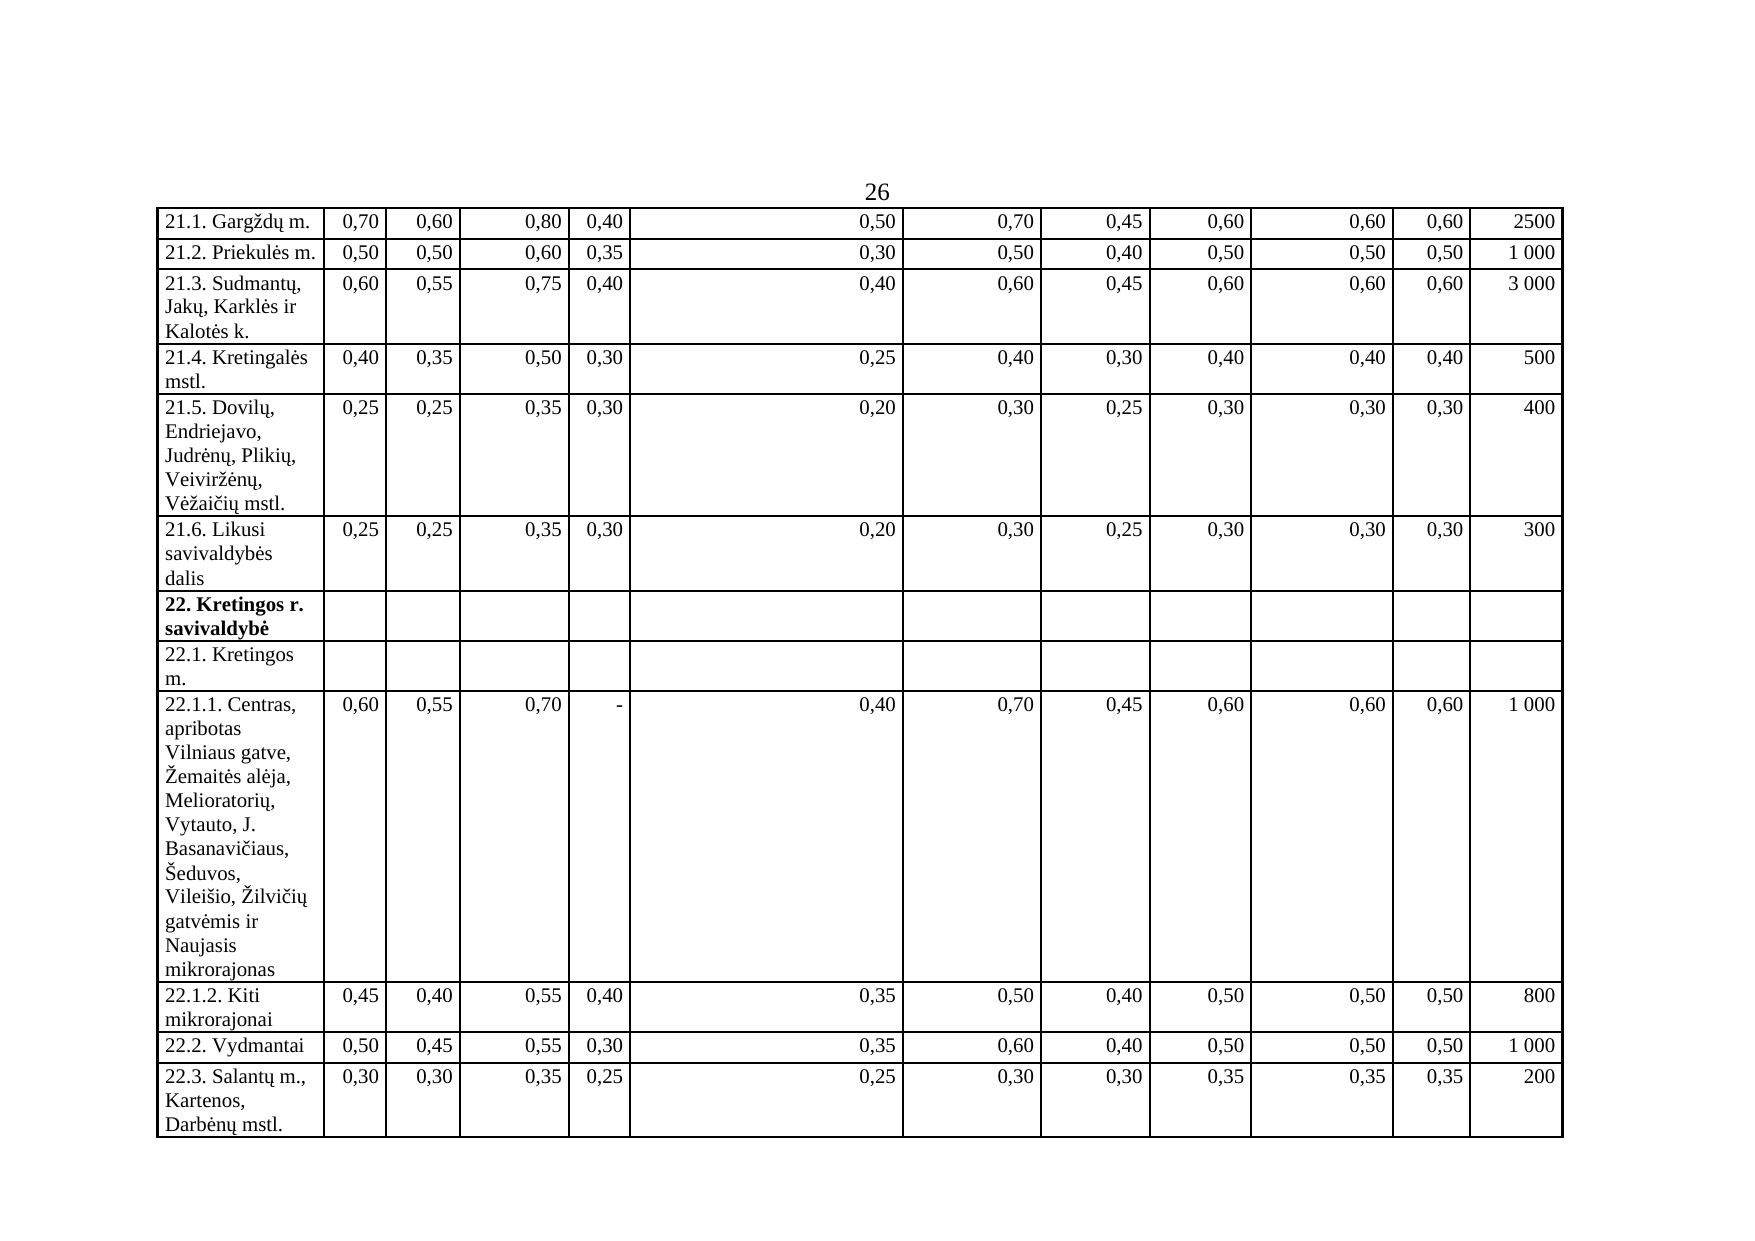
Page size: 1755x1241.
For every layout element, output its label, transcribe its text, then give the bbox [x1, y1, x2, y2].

table_cell 0,25 [325, 395, 385, 515]
table_cell [461, 592, 568, 640]
table_cell 400 [1471, 395, 1561, 515]
table_cell [387, 642, 459, 690]
table_cell [461, 642, 568, 690]
table_cell 0,30 [1252, 395, 1392, 515]
table_cell [1151, 592, 1250, 640]
table_cell 0,75 [461, 270, 568, 343]
table_cell 0,50 [461, 345, 568, 393]
table_cell 0,30 [1394, 395, 1469, 515]
table_cell [1590, 238, 1597, 268]
table_cell 0,40 [1151, 345, 1250, 393]
table_cell [1564, 640, 1586, 690]
table_cell [1586, 515, 1590, 589]
table_cell 0,30 [1151, 517, 1250, 589]
table_cell 0,60 [1394, 692, 1469, 981]
table_cell 0,25 [325, 517, 385, 589]
table_cell [631, 592, 902, 640]
table_cell 0,50 [1394, 1033, 1469, 1062]
table_cell [1564, 393, 1586, 515]
table_cell [1586, 590, 1590, 640]
table_cell 0,35 [461, 1064, 568, 1136]
table_cell [1042, 642, 1149, 690]
table_cell 0,55 [387, 270, 459, 343]
table_cell 0,45 [325, 983, 385, 1031]
table_cell [325, 592, 385, 640]
table_cell 0,30 [904, 517, 1040, 589]
table_cell 0,30 [1252, 517, 1392, 589]
table_cell [1252, 642, 1392, 690]
table_cell [1590, 207, 1597, 237]
table_cell 0,40 [387, 983, 459, 1031]
table_cell 0,50 [1151, 240, 1250, 268]
table_cell [1590, 640, 1597, 690]
table_cell 0,50 [631, 209, 902, 237]
table_cell 0,50 [325, 1033, 385, 1062]
table_cell [1586, 1031, 1590, 1062]
table_cell 0,60 [1151, 270, 1250, 343]
table_cell 0,25 [387, 517, 459, 589]
table_cell [1586, 640, 1590, 690]
table_cell 0,25 [1042, 517, 1149, 589]
table_cell 0,30 [1042, 345, 1149, 393]
table_cell 500 [1471, 345, 1561, 393]
table_cell 22.1.1. Centras, apribotas Vilniaus gatve, Žemaitės alėja, Melioratorių, Vytauto, J. Basanavičiaus, Šeduvos, Vileišio, Žilvičių gatvėmis ir Naujasis mikrorajonas [159, 692, 323, 981]
table_cell 22. Kretingos r. savivaldybė [159, 592, 323, 640]
table_cell [1564, 238, 1586, 268]
table_cell [1586, 393, 1590, 515]
table_cell 21.3. Sudmantų, Jakų, Karklės ir Kalotės k. [159, 270, 323, 343]
table_cell 0,25 [387, 395, 459, 515]
table_cell 0,60 [1151, 209, 1250, 237]
table_cell 200 [1471, 1064, 1561, 1136]
table_cell 0,60 [1252, 209, 1392, 237]
table_cell 0,60 [1252, 692, 1392, 981]
table_cell [387, 592, 459, 640]
table_cell 0,30 [904, 395, 1040, 515]
table_cell 0,35 [570, 240, 629, 268]
table_cell 1 000 [1471, 240, 1561, 268]
table_cell [1590, 690, 1597, 981]
table_cell 22.1.2. Kiti mikrorajonai [159, 983, 323, 1031]
table_cell [1586, 343, 1590, 393]
table_cell 0,30 [570, 517, 629, 589]
table_cell 0,55 [461, 1033, 568, 1062]
table_cell 0,40 [631, 270, 902, 343]
table_cell [1590, 1062, 1597, 1136]
table_cell [631, 642, 902, 690]
table_cell 0,50 [1252, 983, 1392, 1031]
table_cell [1590, 1031, 1597, 1062]
table_cell 0,50 [387, 240, 459, 268]
table_cell - [570, 692, 629, 981]
table_cell 0,70 [325, 209, 385, 237]
table_cell 0,60 [325, 270, 385, 343]
table_cell [1564, 515, 1586, 589]
table_cell 0,40 [1394, 345, 1469, 393]
table_cell 300 [1471, 517, 1561, 589]
table_cell [1564, 1062, 1586, 1136]
table_cell 0,55 [387, 692, 459, 981]
table_cell 0,30 [631, 240, 902, 268]
table_cell 0,50 [1252, 240, 1392, 268]
table_cell [1590, 393, 1597, 515]
table_cell [904, 592, 1040, 640]
table_cell [1564, 207, 1586, 237]
table_cell 0,35 [631, 983, 902, 1031]
table_cell [1394, 642, 1469, 690]
table_cell 0,45 [387, 1033, 459, 1062]
table_cell 0,35 [631, 1033, 902, 1062]
table_cell 0,60 [1151, 692, 1250, 981]
table_cell 0,20 [631, 395, 902, 515]
table_cell 800 [1471, 983, 1561, 1031]
table_cell 0,25 [570, 1064, 629, 1136]
table_cell [1471, 592, 1561, 640]
table_cell 0,30 [904, 1064, 1040, 1136]
table_cell [1590, 268, 1597, 343]
table_cell 0,40 [570, 209, 629, 237]
table_cell 0,30 [570, 345, 629, 393]
table_cell 0,70 [904, 692, 1040, 981]
table_cell [1564, 590, 1586, 640]
table_cell [1586, 690, 1590, 981]
table_cell [570, 642, 629, 690]
table_cell 0,40 [325, 345, 385, 393]
table_cell 0,35 [1252, 1064, 1392, 1136]
table_cell 0,70 [904, 209, 1040, 237]
table_cell 0,40 [570, 270, 629, 343]
table_cell [904, 642, 1040, 690]
table_cell 0,30 [1151, 395, 1250, 515]
table_cell 0,60 [904, 270, 1040, 343]
table_cell 0,25 [1042, 395, 1149, 515]
table_cell [1564, 1031, 1586, 1062]
table_cell 0,40 [570, 983, 629, 1031]
table_cell 0,60 [1252, 270, 1392, 343]
table_cell [1564, 343, 1586, 393]
table_cell 0,20 [631, 517, 902, 589]
table_cell [1590, 343, 1597, 393]
table_cell 0,30 [570, 395, 629, 515]
table_cell 3 000 [1471, 270, 1561, 343]
table_cell 0,50 [325, 240, 385, 268]
table_cell [1564, 690, 1586, 981]
table_cell 0,50 [1394, 983, 1469, 1031]
table_cell [1586, 981, 1590, 1031]
table_cell 0,50 [904, 983, 1040, 1031]
table_cell [1586, 207, 1590, 237]
table_cell 0,50 [1151, 1033, 1250, 1062]
table_cell 22.1. Kretingos m. [159, 642, 323, 690]
table_cell [1252, 592, 1392, 640]
table_cell 1 000 [1471, 1033, 1561, 1062]
table_cell [1151, 642, 1250, 690]
table_cell 21.2. Priekulės m. [159, 240, 323, 268]
table_cell [570, 592, 629, 640]
table_cell [1590, 515, 1597, 589]
table_cell 0,60 [325, 692, 385, 981]
table_cell 0,50 [904, 240, 1040, 268]
table_cell 0,30 [325, 1064, 385, 1136]
table_cell [1394, 592, 1469, 640]
table_cell [1564, 268, 1586, 343]
table_cell [1586, 238, 1590, 268]
table_cell 0,30 [1394, 517, 1469, 589]
table_cell 0,35 [387, 345, 459, 393]
table_cell [1590, 981, 1597, 1031]
table_cell 0,40 [1252, 345, 1392, 393]
table_cell 1 000 [1471, 692, 1561, 981]
table_cell 0,50 [1151, 983, 1250, 1031]
table_cell 21.4. Kretingalės mstl. [159, 345, 323, 393]
table_cell 22.2. Vydmantai [159, 1033, 323, 1062]
table_cell 0,60 [904, 1033, 1040, 1062]
table_cell [1564, 981, 1586, 1031]
table_cell [1590, 590, 1597, 640]
table_cell 21.5. Dovilų, Endriejavo, Judrėnų, Plikių, Veiviržėnų, Vėžaičių mstl. [159, 395, 323, 515]
table_cell 0,40 [1042, 983, 1149, 1031]
table_cell 0,35 [461, 395, 568, 515]
table_cell 0,45 [1042, 692, 1149, 981]
table_cell 0,35 [461, 517, 568, 589]
table_cell 0,30 [387, 1064, 459, 1136]
table_cell 0,55 [461, 983, 568, 1031]
table_cell 0,35 [1151, 1064, 1250, 1136]
table_cell 0,60 [461, 240, 568, 268]
table_cell 0,40 [631, 692, 902, 981]
table_cell 2500 [1471, 209, 1561, 237]
table_cell 21.6. Likusi savivaldybės dalis [159, 517, 323, 589]
table_cell 0,40 [1042, 1033, 1149, 1062]
table_cell 0,60 [1394, 270, 1469, 343]
table_cell 0,25 [631, 345, 902, 393]
table_cell [1471, 642, 1561, 690]
table_cell 0,25 [631, 1064, 902, 1136]
table_cell [1586, 1062, 1590, 1136]
table_cell 0,40 [904, 345, 1040, 393]
table_cell 22.3. Salantų m., Kartenos, Darbėnų mstl. [159, 1064, 323, 1136]
table_cell [1586, 268, 1590, 343]
table_cell 0,30 [1042, 1064, 1149, 1136]
table_cell [1042, 592, 1149, 640]
table_cell 0,50 [1252, 1033, 1392, 1062]
table_cell 0,60 [387, 209, 459, 237]
table_cell 0,40 [1042, 240, 1149, 268]
table_cell 0,45 [1042, 209, 1149, 237]
table_cell 0,50 [1394, 240, 1469, 268]
table_cell [325, 642, 385, 690]
table_cell 0,45 [1042, 270, 1149, 343]
table_cell 21.1. Gargždų m. [159, 209, 323, 237]
table_cell 0,30 [570, 1033, 629, 1062]
table_cell 0,35 [1394, 1064, 1469, 1136]
table_cell 0,60 [1394, 209, 1469, 237]
table_cell 0,70 [461, 692, 568, 981]
table_cell 0,80 [461, 209, 568, 237]
